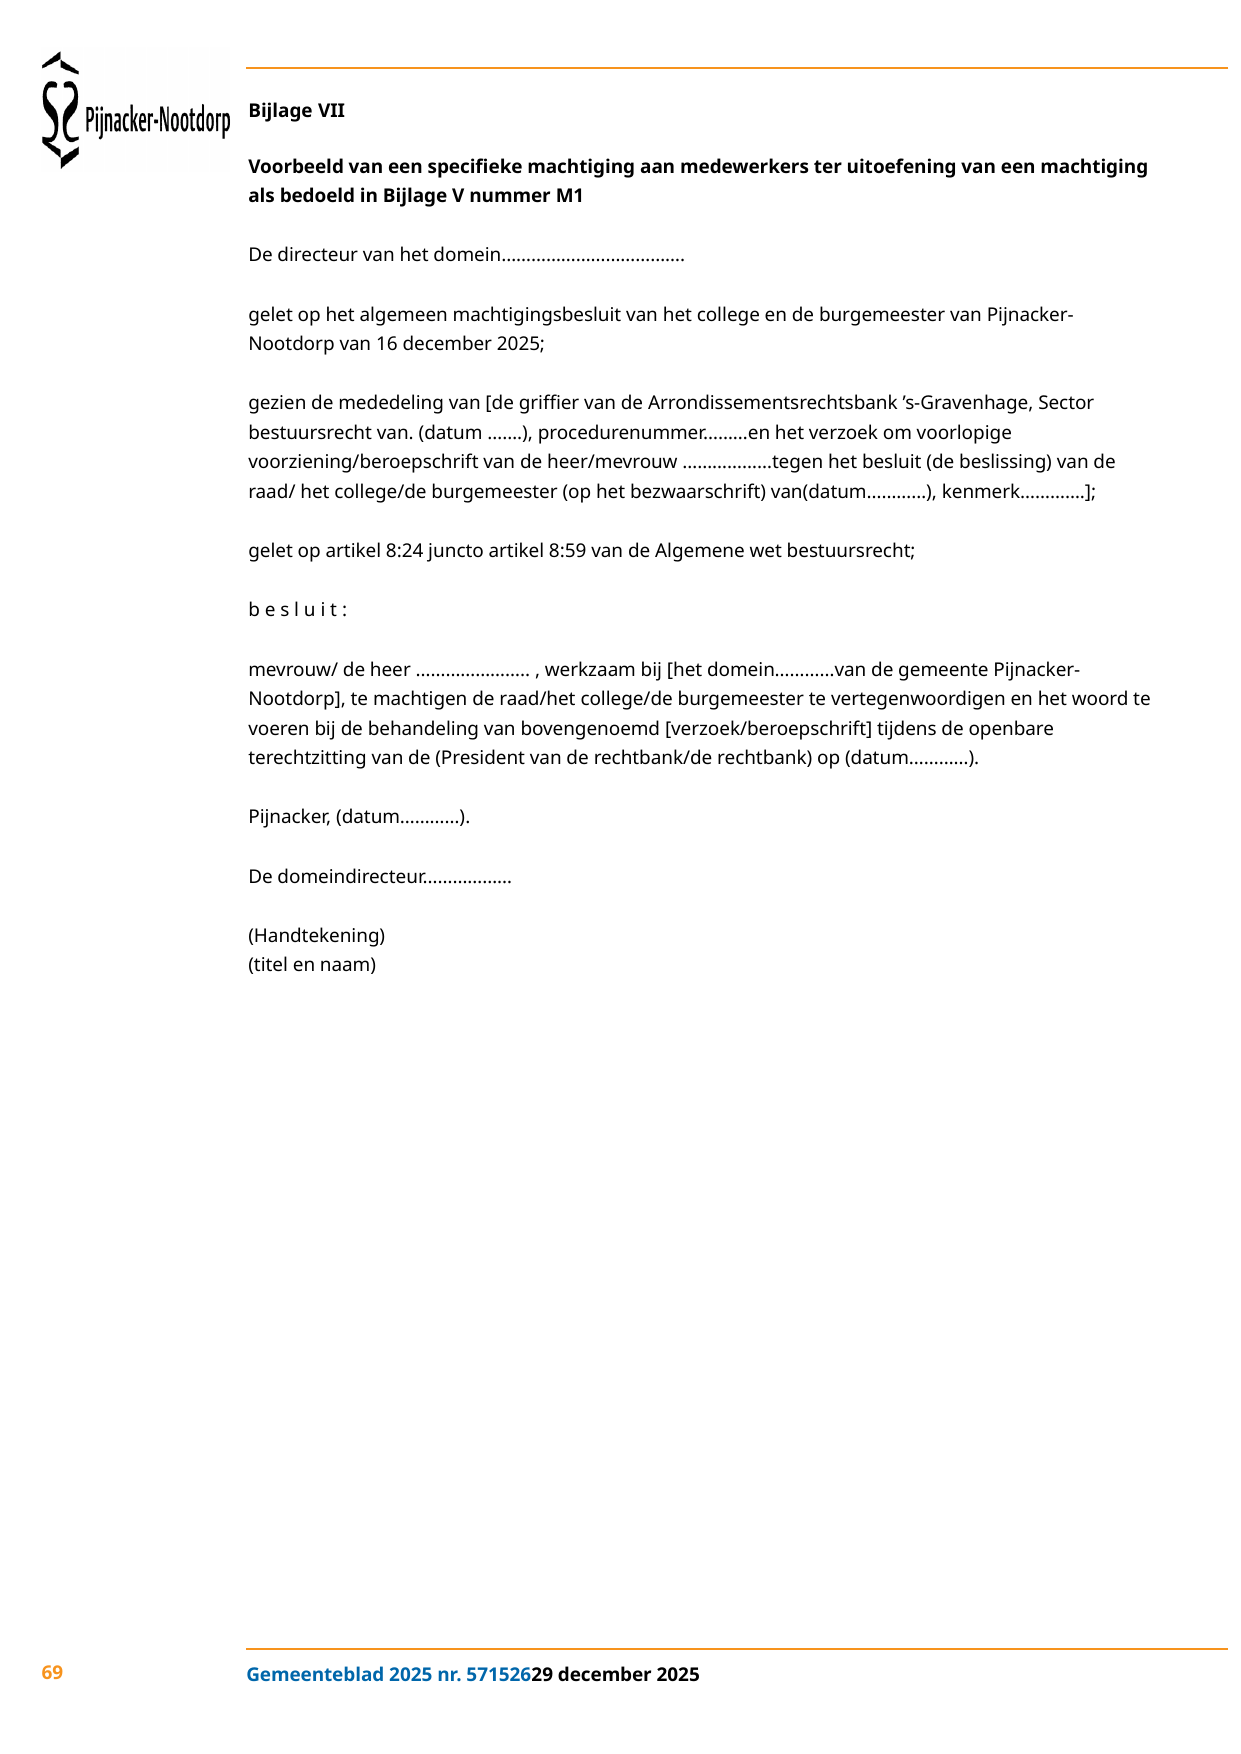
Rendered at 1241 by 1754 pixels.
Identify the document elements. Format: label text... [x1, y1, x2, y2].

text Pijnacker, (datum…………). [248, 804, 1152, 829]
text (titel en naam) [248, 952, 1152, 977]
text gezien de mededeling van [de griffier van de Arrondissementsrechtsbank ’s-Gravenhage, Sector bestuursrecht van. (datum …….), procedurenummer………en het verzoek om voorlopige voorziening/beroepschrift van de heer/mevrouw ………………tegen het besluit (de beslissing) van de raad/ het college/de burgemeester (op het bezwaarschrift) van(datum…………), kenmerk………….]; [248, 389, 1152, 504]
text mevrouw/ de heer ………………….. , werkzaam bij [het domein…………van de gemeente Pijnacker-Nootdorp], te machtigen de raad/het college/de burgemeester te vertegenwoordigen en het woord te voeren bij de behandeling van bovengenoemd [verzoek/beroepschrift] tijdens de openbare terechtzitting van de (President van de rechtbank/de rechtbank) op (datum…………). [248, 656, 1152, 770]
text gelet op artikel 8:24 juncto artikel 8:59 van de Algemene wet bestuursrecht; [248, 537, 1152, 563]
text gelet op het algemeen machtigingsbesluit van het college en de burgemeester van Pijnacker-Nootdorp van 16 december 2025; [248, 301, 1152, 356]
text b e s l u i t : [248, 597, 1152, 622]
text Bijlage VII [248, 95, 1152, 123]
text (Handtekening) [248, 922, 1152, 948]
picture [41, 47, 231, 172]
text De directeur van het domein………………………………. [248, 242, 1152, 267]
text De domeindirecteur……………… [248, 863, 1152, 889]
text Voorbeeld van een specifieke machtiging aan medewerkers ter uitoefening van een machtiging als bedoeld in Bijlage V nummer M1 [248, 153, 1152, 208]
